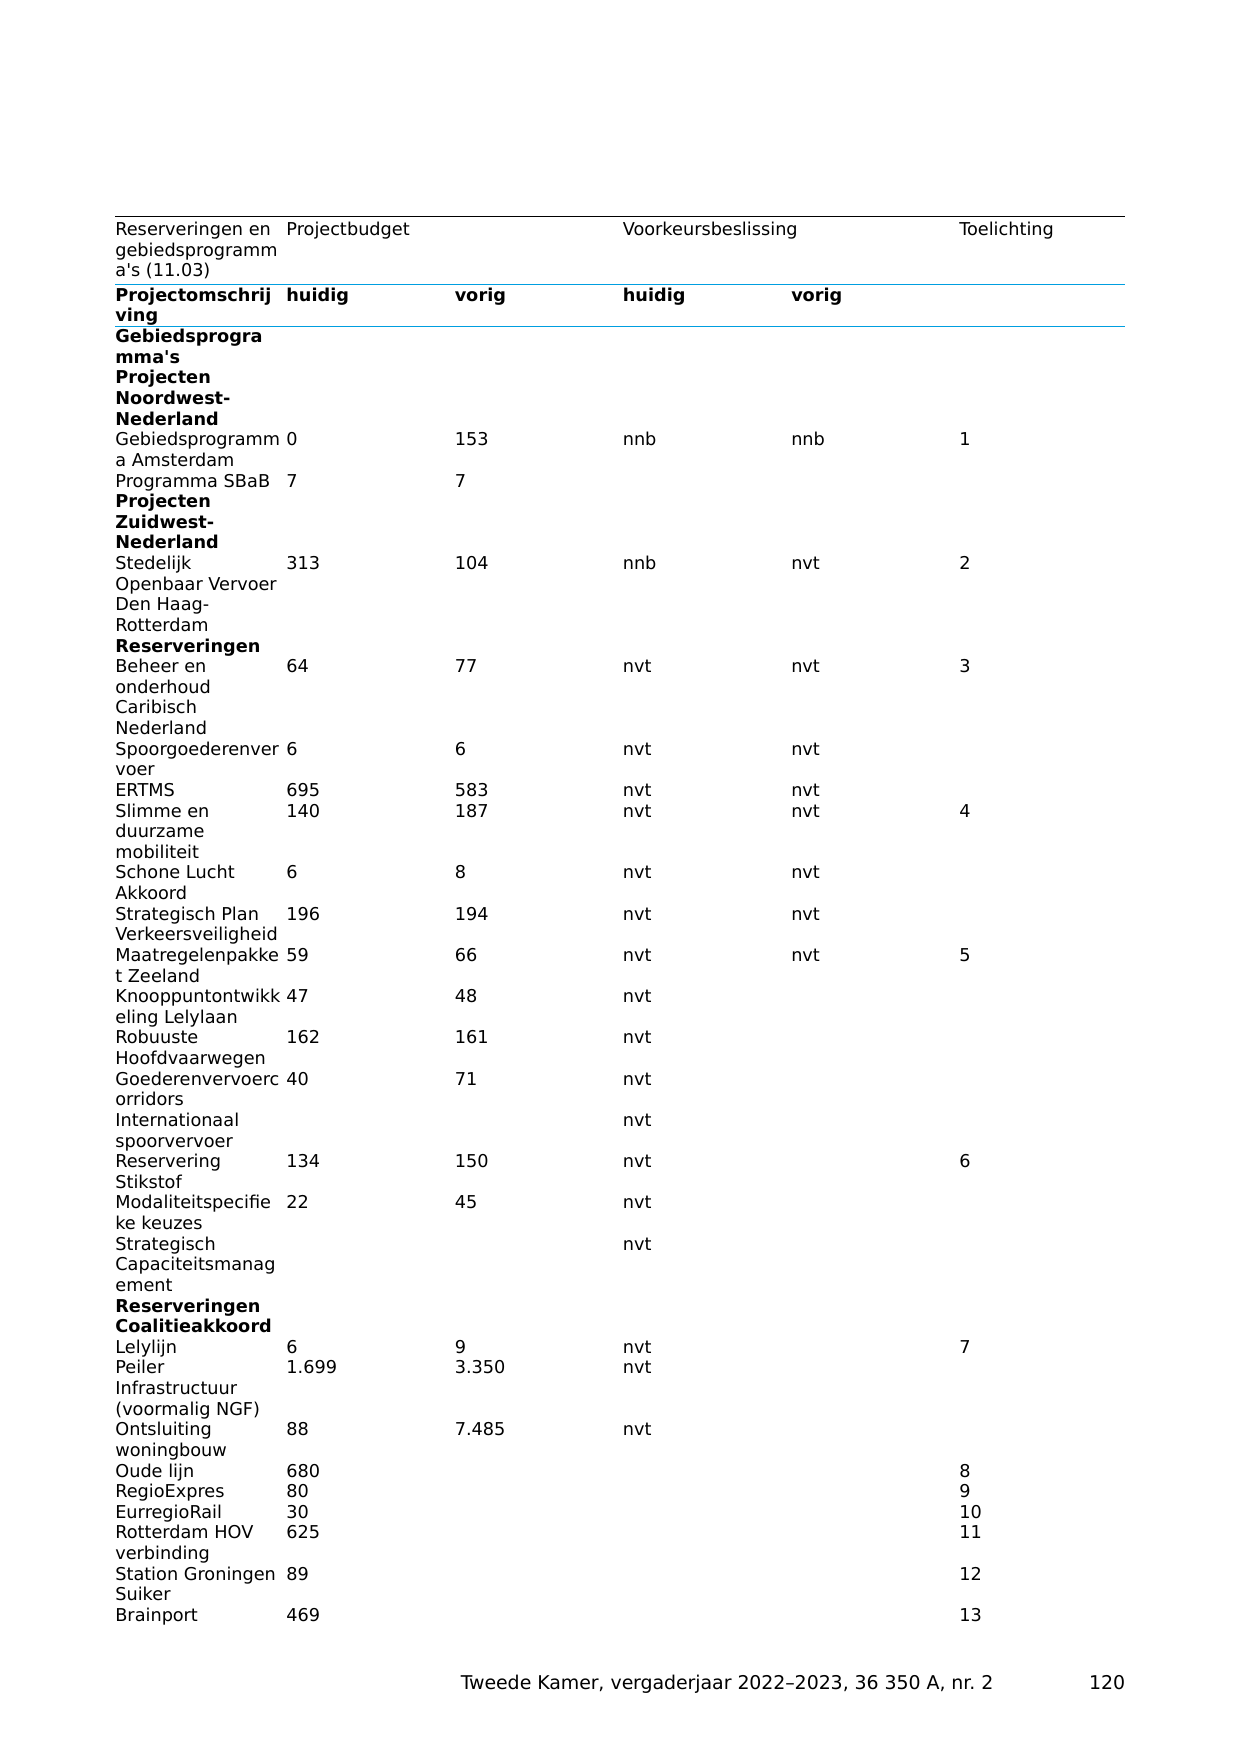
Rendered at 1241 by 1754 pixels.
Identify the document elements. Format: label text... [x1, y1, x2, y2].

table_cell [956, 1234, 1125, 1296]
table_cell huidig [283, 285, 452, 326]
table_cell Toelichting [956, 217, 1125, 284]
table_cell Knooppuntontwikkeling Lelylaan [115, 986, 283, 1027]
table_cell Projecten Noordwest-Nederland [115, 368, 283, 429]
table_cell 11 [956, 1523, 1125, 1564]
table_cell 104 [452, 553, 620, 636]
table_cell [788, 1481, 956, 1502]
table_cell nvt [620, 1110, 788, 1151]
table_cell [956, 780, 1125, 801]
table_cell [452, 1605, 620, 1626]
table_cell 40 [283, 1069, 452, 1110]
table_cell [283, 636, 452, 656]
table_cell [452, 1110, 620, 1151]
table_cell [788, 1337, 956, 1357]
table_cell nvt [620, 863, 788, 904]
table_cell vorig [788, 285, 956, 326]
table_cell [788, 471, 956, 491]
table_cell [452, 491, 620, 553]
table_cell Reserveringen en gebiedsprogramma's (11.03) [115, 217, 283, 284]
table_cell [620, 327, 788, 367]
table_cell Goederenvervoercorridors [115, 1069, 283, 1110]
table_cell Gebiedsprogramma Amsterdam [115, 429, 283, 471]
table_header Tabel 23 Projectoverzicht behorende bij 11.03: Reserveringen (bedragen x € 1 miljoen) [115, 191, 1125, 216]
table_cell [620, 1605, 788, 1626]
table_cell nvt [788, 780, 956, 801]
table_cell 6 [283, 739, 452, 780]
table_cell [452, 636, 620, 656]
table_cell huidig [620, 285, 788, 326]
table_cell [452, 1296, 620, 1337]
table_cell [956, 1193, 1125, 1234]
table_cell [788, 1069, 956, 1110]
table_cell [452, 368, 620, 429]
table_cell Beheer en onderhoud Caribisch Nederland [115, 656, 283, 739]
table_cell [620, 1296, 788, 1337]
table_cell 695 [283, 780, 452, 801]
table_cell 64 [283, 656, 452, 739]
table_cell 150 [452, 1151, 620, 1192]
table_cell nvt [620, 1234, 788, 1296]
table_cell 48 [452, 986, 620, 1027]
table_cell nnb [788, 429, 956, 471]
table_cell 1.699 [283, 1358, 452, 1419]
table_cell 9 [956, 1481, 1125, 1502]
table_cell 680 [283, 1461, 452, 1481]
table_cell [956, 1358, 1125, 1419]
table_cell 22 [283, 1193, 452, 1234]
table_cell 8 [956, 1461, 1125, 1481]
table_cell nvt [620, 780, 788, 801]
table_cell 1 [956, 429, 1125, 471]
table_cell [620, 368, 788, 429]
table_cell [283, 1296, 452, 1337]
table_cell 0 [283, 429, 452, 471]
table_cell Oude lijn [115, 1461, 283, 1481]
table_cell 77 [452, 656, 620, 739]
table_cell Schone Lucht Akkoord [115, 863, 283, 904]
table_cell 6 [283, 863, 452, 904]
table_cell [956, 739, 1125, 780]
table_cell Programma SBaB [115, 471, 283, 491]
table_cell [620, 1564, 788, 1605]
table_cell 7 [956, 1337, 1125, 1357]
table_cell [788, 1193, 956, 1234]
table_cell [620, 491, 788, 553]
table_cell Stedelijk Openbaar Vervoer Den Haag-Rotterdam [115, 553, 283, 636]
table_cell [620, 1502, 788, 1522]
table_cell 134 [283, 1151, 452, 1192]
table_cell 47 [283, 986, 452, 1027]
table_cell [956, 1419, 1125, 1461]
table_cell Slimme en duurzame mobiliteit [115, 801, 283, 862]
table_cell 194 [452, 904, 620, 945]
table_cell [788, 491, 956, 553]
table_cell Ontsluiting woningbouw [115, 1419, 283, 1461]
table_cell EurregioRail [115, 1502, 283, 1522]
table_cell nvt [788, 945, 956, 986]
table_cell [283, 327, 452, 367]
table_cell 45 [452, 1193, 620, 1234]
table_cell 140 [283, 801, 452, 862]
table_cell 187 [452, 801, 620, 862]
table_cell 6 [452, 739, 620, 780]
table_cell [788, 1110, 956, 1151]
table_cell [452, 1481, 620, 1502]
table_cell [283, 1110, 452, 1151]
table_cell Voorkeursbeslissing [620, 217, 956, 284]
table_cell Lelylijn [115, 1337, 283, 1357]
table_cell 6 [956, 1151, 1125, 1192]
table_cell Rotterdam HOV verbinding [115, 1523, 283, 1564]
table_cell [956, 1069, 1125, 1110]
table_cell Spoorgoederenvervoer [115, 739, 283, 780]
table_cell nvt [620, 1151, 788, 1192]
table_cell [956, 327, 1125, 367]
table_cell [452, 1564, 620, 1605]
table_cell 12 [956, 1564, 1125, 1605]
table_cell [620, 636, 788, 656]
table_cell [452, 1502, 620, 1522]
table_cell [788, 1151, 956, 1192]
table_cell [788, 1358, 956, 1419]
table_cell RegioExpres [115, 1481, 283, 1502]
table_cell 196 [283, 904, 452, 945]
table_cell nvt [788, 863, 956, 904]
table_cell [788, 1461, 956, 1481]
table_cell [956, 368, 1125, 429]
table_cell [956, 1028, 1125, 1069]
table_cell 13 [956, 1605, 1125, 1626]
table_cell [788, 1028, 956, 1069]
table_cell 583 [452, 780, 620, 801]
table_cell 59 [283, 945, 452, 986]
table_cell 4 [956, 801, 1125, 862]
table_cell Gebiedsprogramma's [115, 327, 283, 367]
table_cell 8 [452, 863, 620, 904]
table_cell [452, 327, 620, 367]
table_cell Reserveringen [115, 636, 283, 656]
table_cell 88 [283, 1419, 452, 1461]
table_cell ERTMS [115, 780, 283, 801]
table_cell [956, 471, 1125, 491]
table_cell [452, 1523, 620, 1564]
table_cell nvt [788, 801, 956, 862]
table_cell 6 [283, 1337, 452, 1357]
table_cell Maatregelenpakket Zeeland [115, 945, 283, 986]
table_cell 7.485 [452, 1419, 620, 1461]
table_cell nnb [620, 553, 788, 636]
table_cell 66 [452, 945, 620, 986]
table_cell Projecten Zuidwest-Nederland [115, 491, 283, 553]
table_cell nvt [620, 739, 788, 780]
table_cell Reserveringen Coalitieakkoord [115, 1296, 283, 1337]
table_cell 161 [452, 1028, 620, 1069]
table_cell [283, 1234, 452, 1296]
table_cell Strategisch Capaciteitsmanagement [115, 1234, 283, 1296]
table_cell nvt [620, 1337, 788, 1357]
table_cell [788, 636, 956, 656]
table_cell [283, 491, 452, 553]
table_cell [788, 1523, 956, 1564]
table_cell [956, 285, 1125, 326]
table_cell 5 [956, 945, 1125, 986]
table_cell 7 [283, 471, 452, 491]
table_cell nnb [620, 429, 788, 471]
table_cell Projectbudget [283, 217, 620, 284]
table_cell [788, 1502, 956, 1522]
table_cell nvt [788, 904, 956, 945]
table_cell [452, 1234, 620, 1296]
table_cell [956, 1110, 1125, 1151]
table_cell 625 [283, 1523, 452, 1564]
table_cell [788, 1564, 956, 1605]
table_cell nvt [620, 945, 788, 986]
table_cell nvt [620, 904, 788, 945]
table_cell nvt [620, 656, 788, 739]
table_cell [620, 471, 788, 491]
table_cell [956, 1296, 1125, 1337]
table_cell [956, 863, 1125, 904]
table_cell 89 [283, 1564, 452, 1605]
table_cell nvt [620, 1193, 788, 1234]
table_cell [956, 491, 1125, 553]
table_cell [283, 368, 452, 429]
table_cell Brainport [115, 1605, 283, 1626]
table_cell [788, 986, 956, 1027]
table_cell 10 [956, 1502, 1125, 1522]
table_cell [788, 1296, 956, 1337]
table_cell 153 [452, 429, 620, 471]
table_cell [788, 327, 956, 367]
table_cell 162 [283, 1028, 452, 1069]
table_cell [788, 1234, 956, 1296]
table_cell nvt [620, 1419, 788, 1461]
table_cell [788, 368, 956, 429]
table_cell 3 [956, 656, 1125, 739]
table_cell nvt [788, 656, 956, 739]
table_cell 9 [452, 1337, 620, 1357]
table_cell 469 [283, 1605, 452, 1626]
table_cell nvt [620, 1069, 788, 1110]
table_cell Robuuste Hoofdvaarwegen [115, 1028, 283, 1069]
table_cell [620, 1523, 788, 1564]
table_cell Internationaal spoorvervoer [115, 1110, 283, 1151]
table_cell 71 [452, 1069, 620, 1110]
table_cell nvt [788, 553, 956, 636]
table_cell 3.350 [452, 1358, 620, 1419]
table_cell nvt [620, 1028, 788, 1069]
table_cell Strategisch Plan Verkeersveiligheid [115, 904, 283, 945]
table_cell [956, 904, 1125, 945]
table_cell nvt [620, 1358, 788, 1419]
table_cell Projectomschrijving [115, 285, 283, 326]
table_cell Modaliteitspecifieke keuzes [115, 1193, 283, 1234]
table_cell [956, 986, 1125, 1027]
table_cell 80 [283, 1481, 452, 1502]
table_cell 7 [452, 471, 620, 491]
table_cell 313 [283, 553, 452, 636]
table_cell Station Groningen Suiker [115, 1564, 283, 1605]
table_cell 2 [956, 553, 1125, 636]
table_cell [956, 636, 1125, 656]
table_cell vorig [452, 285, 620, 326]
table_cell [620, 1481, 788, 1502]
table_cell [788, 1419, 956, 1461]
table_cell Reservering Stikstof [115, 1151, 283, 1192]
table_cell nvt [620, 986, 788, 1027]
table_cell Peiler Infrastructuur (voormalig NGF) [115, 1358, 283, 1419]
table_cell [452, 1461, 620, 1481]
table_cell nvt [620, 801, 788, 862]
table_cell [788, 1605, 956, 1626]
table_cell 30 [283, 1502, 452, 1522]
table_cell [620, 1461, 788, 1481]
table_cell nvt [788, 739, 956, 780]
